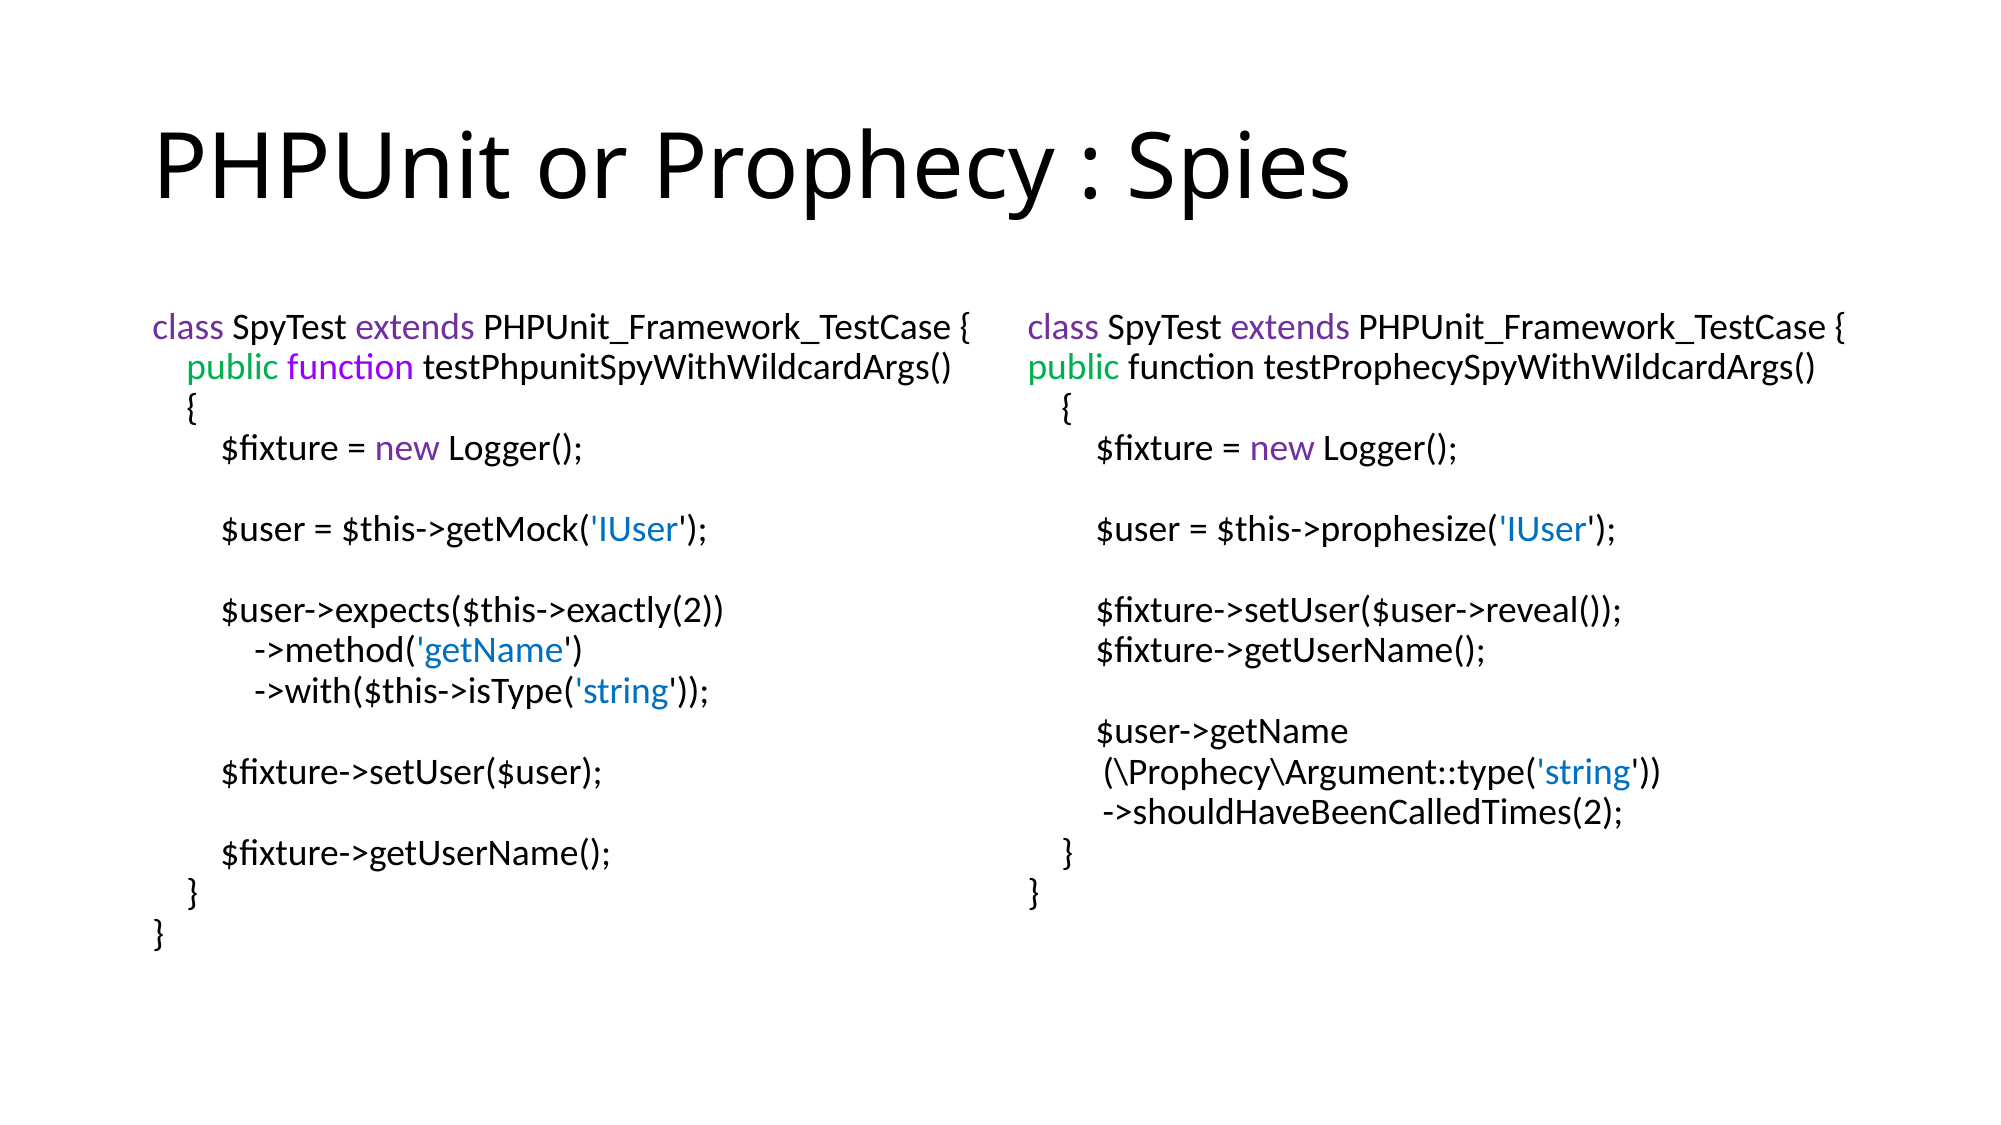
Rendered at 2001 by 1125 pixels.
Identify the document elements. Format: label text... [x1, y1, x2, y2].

text_box class SpyTest extends PHPUnit_Framework_TestCase { public function testProphecySpyWithWildcardArgs() { $fixture = new Logger(); $user = $this->prophesize('IUser'); $fixture->setUser($user->reveal()); $fixture->getUserName(); $user->getName (\Prophecy\Argument::type('string')) ->shouldHaveBeenCalledTimes(2); } } [1012, 299, 1863, 1014]
text_box PHPUnit or Prophecy : Spies [137, 59, 1863, 278]
text_box class SpyTest extends PHPUnit_Framework_TestCase { public function testPhpunitSpyWithWildcardArgs() { $fixture = new Logger(); $user = $this->getMock('IUser'); $user->expects($this->exactly(2)) ->method('getName') ->with($this->isType('string')); $fixture->setUser($user); $fixture->getUserName(); } } [137, 299, 988, 1014]
